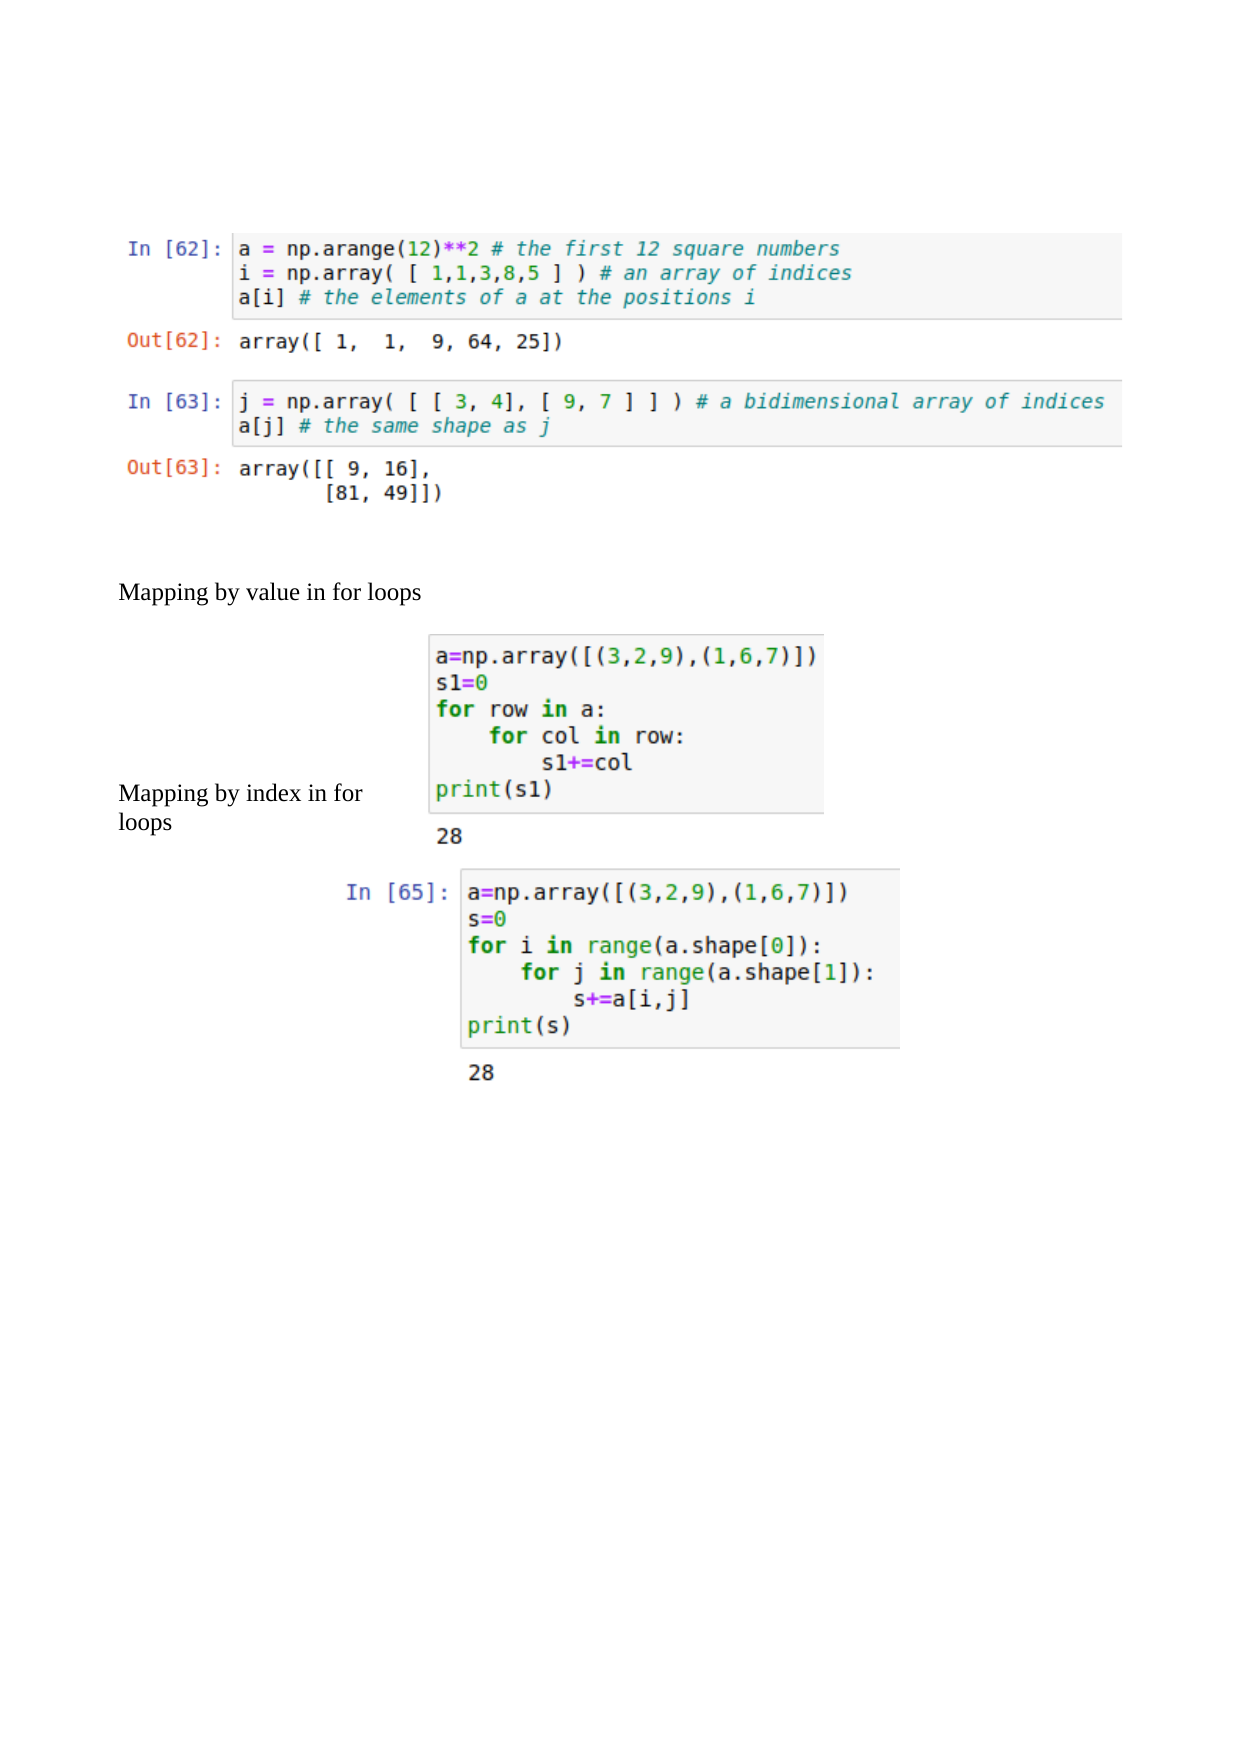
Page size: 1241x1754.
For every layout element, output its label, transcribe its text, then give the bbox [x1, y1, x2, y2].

picture [340, 634, 900, 1104]
text [824, 778, 1122, 836]
text Mapping by index in for loops [118, 778, 416, 836]
picture [118, 233, 1123, 520]
text Mapping by value in for loops [118, 577, 1122, 606]
